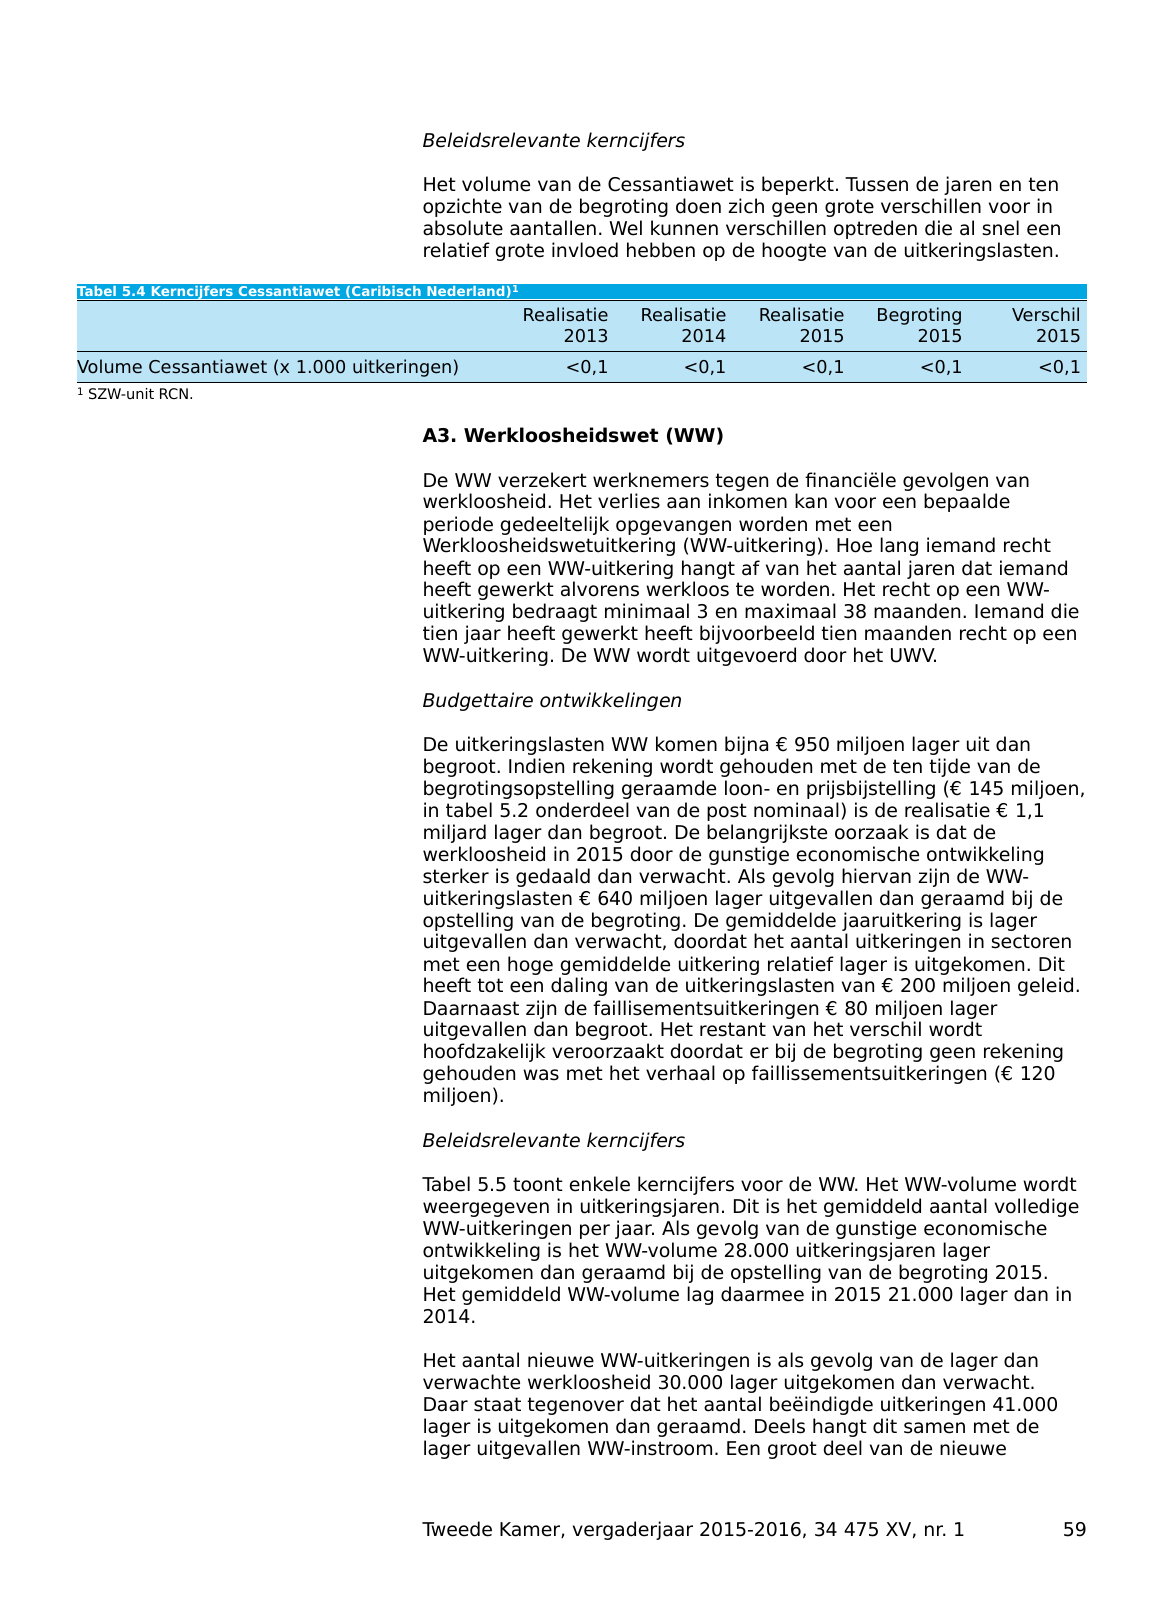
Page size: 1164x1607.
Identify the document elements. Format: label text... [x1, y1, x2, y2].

table_cell <0,1 [732, 352, 850, 382]
text De WW verzekert werknemers tegen de financiële gevolgen van werkloosheid. Het verlies aan inkomen kan voor een bepaalde periode gedeeltelijk opgevangen worden met een Werkloosheidswetuitkering (WW-uitkering). Hoe lang iemand recht heeft op een WW-uitkering hangt af van het aantal jaren dat iemand heeft gewerkt alvorens werkloos te worden. Het recht op een WW-uitkering bedraagt minimaal 3 en maximaal 38 maanden. Iemand die tien jaar heeft gewerkt heeft bijvoorbeeld tien maanden recht op een WW-uitkering. De WW wordt uitgevoerd door het UWV. [422, 469, 1087, 667]
table_cell <0,1 [614, 352, 732, 382]
text De uitkeringslasten WW komen bijna € 950 miljoen lager uit dan begroot. Indien rekening wordt gehouden met de ten tijde van de begrotingsopstelling geraamde loon- en prijsbijstelling (€ 145 miljoen, in tabel 5.2 onderdeel van de post nominaal) is de realisatie € 1,1 miljard lager dan begroot. De belangrijkste oorzaak is dat de werkloosheid in 2015 door de gunstige economische ontwikkeling sterker is gedaald dan verwacht. Als gevolg hiervan zijn de WW-uitkeringslasten € 640 miljoen lager uitgevallen dan geraamd bij de opstelling van de begroting. De gemiddelde jaaruitkering is lager uitgevallen dan verwacht, doordat het aantal uitkeringen in sectoren met een hoge gemiddelde uitkering relatief lager is uitgekomen. Dit heeft tot een daling van de uitkeringslasten van € 200 miljoen geleid. Daarnaast zijn de faillisementsuitkeringen € 80 miljoen lager uitgevallen dan begroot. Het restant van het verschil wordt hoofdzakelijk veroorzaakt doordat er bij de begroting geen rekening gehouden was met het verhaal op faillissementsuitkeringen (€ 120 miljoen). [422, 734, 1087, 1107]
table_cell Realisatie 2015 [732, 301, 850, 351]
table_cell <0,1 [850, 352, 968, 382]
subtitle Beleidsrelevante kerncijfers [422, 1129, 1087, 1151]
text Het volume van de Cessantiawet is beperkt. Tussen de jaren en ten opzichte van de begroting doen zich geen grote verschillen voor in absolute aantallen. Wel kunnen verschillen optreden die al snel een relatief grote invloed hebben op de hoogte van de uitkeringslasten. [422, 174, 1087, 262]
table_cell Begroting 2015 [850, 301, 968, 351]
table_cell 1 SZW-unit RCN. [77, 383, 1087, 403]
table_cell <0,1 [969, 352, 1087, 382]
subtitle Budgettaire ontwikkelingen [422, 689, 1087, 711]
text Het aantal nieuwe WW-uitkeringen is als gevolg van de lager dan verwachte werkloosheid 30.000 lager uitgekomen dan verwacht. Daar staat tegenover dat het aantal beëindigde uitkeringen 41.000 lager is uitgekomen dan geraamd. Deels hangt dit samen met de lager uitgevallen WW-instroom. Een groot deel van de nieuwe [422, 1350, 1087, 1459]
table_cell [77, 301, 496, 351]
table_cell Volume Cessantiawet (x 1.000 uitkeringen) [77, 352, 496, 382]
subtitle A3. Werkloosheidswet (WW) [422, 425, 1087, 447]
table_cell Verschil 2015 [969, 301, 1087, 351]
table_cell Realisatie 2014 [614, 301, 732, 351]
table_cell <0,1 [496, 352, 614, 382]
text Tabel 5.5 toont enkele kerncijfers voor de WW. Het WW-volume wordt weergegeven in uitkeringsjaren. Dit is het gemiddeld aantal volledige WW-uitkeringen per jaar. Als gevolg van de gunstige economische ontwikkeling is het WW-volume 28.000 uitkeringsjaren lager uitgekomen dan geraamd bij de opstelling van de begroting 2015. Het gemiddeld WW-volume lag daarmee in 2015 21.000 lager dan in 2014. [422, 1174, 1087, 1327]
subtitle Beleidsrelevante kerncijfers [422, 130, 1087, 152]
table_cell Realisatie 2013 [496, 301, 614, 351]
table_header Tabel 5.4 Kerncijfers Cessantiawet (Caribisch Nederland)1 [77, 284, 1087, 299]
